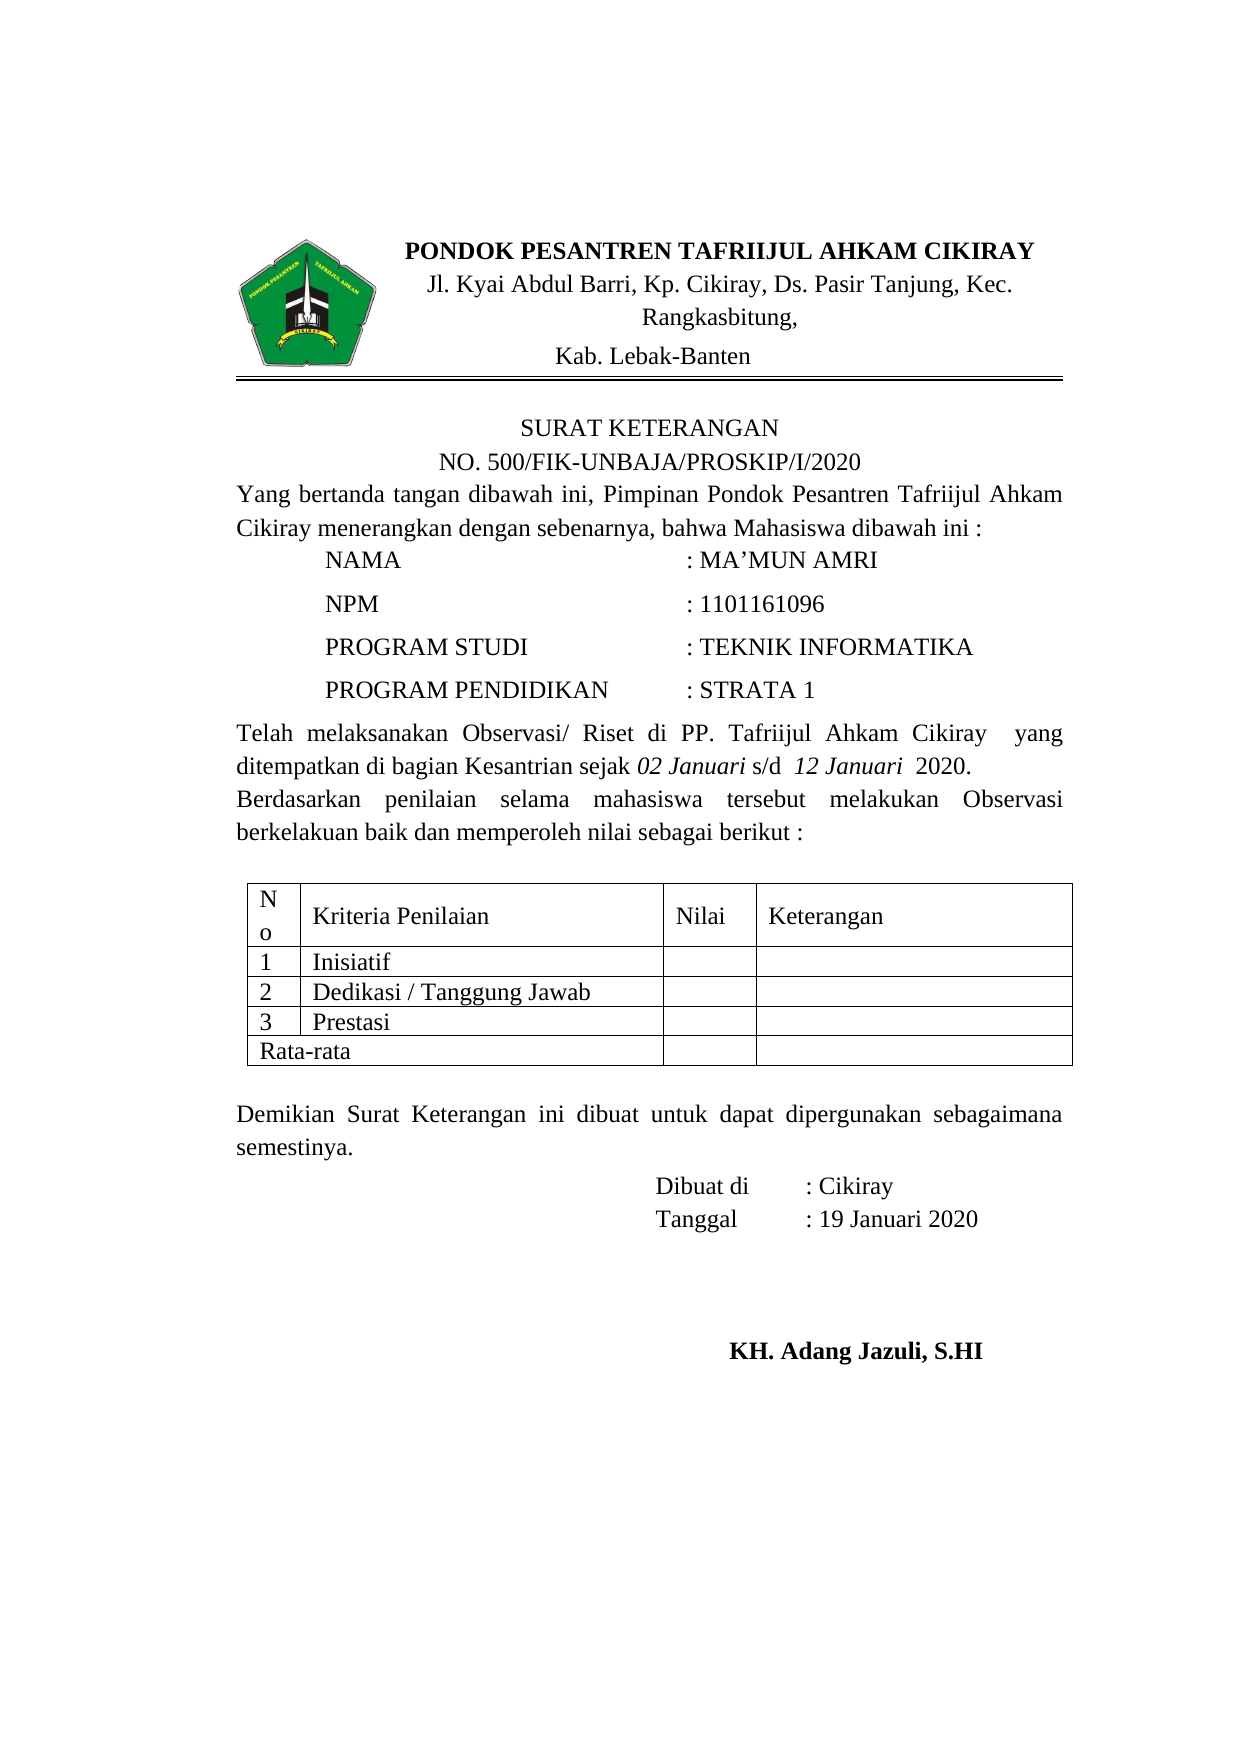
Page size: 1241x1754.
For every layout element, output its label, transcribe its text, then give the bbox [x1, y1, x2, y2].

table_header [236, 1165, 649, 1371]
table_cell 2 [248, 977, 300, 1006]
table_header Nilai [664, 884, 756, 946]
text Telah melaksanakan Observasi/ Riset di PP. Tafriijul Ahkam Cikiray yang ditempatkan di bagian Kesantrian sejak 02 Januari s/d 12 Januari 2020. [236, 718, 1063, 780]
table_cell [757, 1007, 1072, 1035]
text SURAT KETERANGAN [236, 413, 1063, 442]
text Jl. Kyai Abdul Barri, Kp. Cikiray, Ds. Pasir Tanjung, Kec. Rangkasbitung, [377, 269, 1063, 331]
table_cell 1 [248, 947, 300, 976]
table_header Kriteria Penilaian [301, 884, 663, 946]
picture [238, 239, 377, 367]
text PROGRAM STUDI : TEKNIK INFORMATIKA [236, 632, 1063, 661]
text Demikian Surat Keterangan ini dibuat untuk dapat dipergunakan sebagaimana semestinya. [236, 1099, 1063, 1161]
text PONDOK PESANTREN TAFRIIJUL AHKAM CIKIRAY [236, 236, 1063, 265]
text NPM : 1101161096 [236, 589, 1063, 617]
table_cell [664, 977, 756, 1006]
table_cell [757, 977, 1072, 1006]
table_header Dibuat di : Cikiray Tanggal : 19 Januari 2020 KH. Adang Jazuli, S.HI [650, 1165, 1063, 1371]
table_cell [664, 1007, 756, 1035]
text Berdasarkan penilaian selama mahasiswa tersebut melakukan Observasi berkelakuan baik dan memperoleh nilai sebagai berikut : [236, 784, 1063, 846]
table_header Keterangan [757, 884, 1072, 946]
table_cell [664, 1036, 756, 1065]
table_cell Dedikasi / Tanggung Jawab [301, 977, 663, 1006]
table_cell Prestasi [301, 1007, 663, 1035]
text PROGRAM PENDIDIKAN : STRATA 1 [236, 675, 1063, 704]
table_cell [664, 947, 756, 976]
text NAMA : MA’MUN AMRI [236, 546, 1063, 574]
text NO. 500/FIK-UNBAJA/PROSKIP/I/2020 [236, 447, 1063, 475]
table_cell [757, 947, 1072, 976]
table_cell Inisiatif [301, 947, 663, 976]
table_header No [248, 884, 300, 946]
table_cell [757, 1036, 1072, 1065]
text Yang bertanda tangan dibawah ini, Pimpinan Pondok Pesantren Tafriijul Ahkam Cikiray menerangkan dengan sebenarnya, bahwa Mahasiswa dibawah ini : [236, 479, 1063, 541]
table_cell 3 [248, 1007, 300, 1035]
table_cell Rata-rata [248, 1036, 663, 1065]
table_header Kab. Lebak-Banten [236, 335, 1063, 376]
